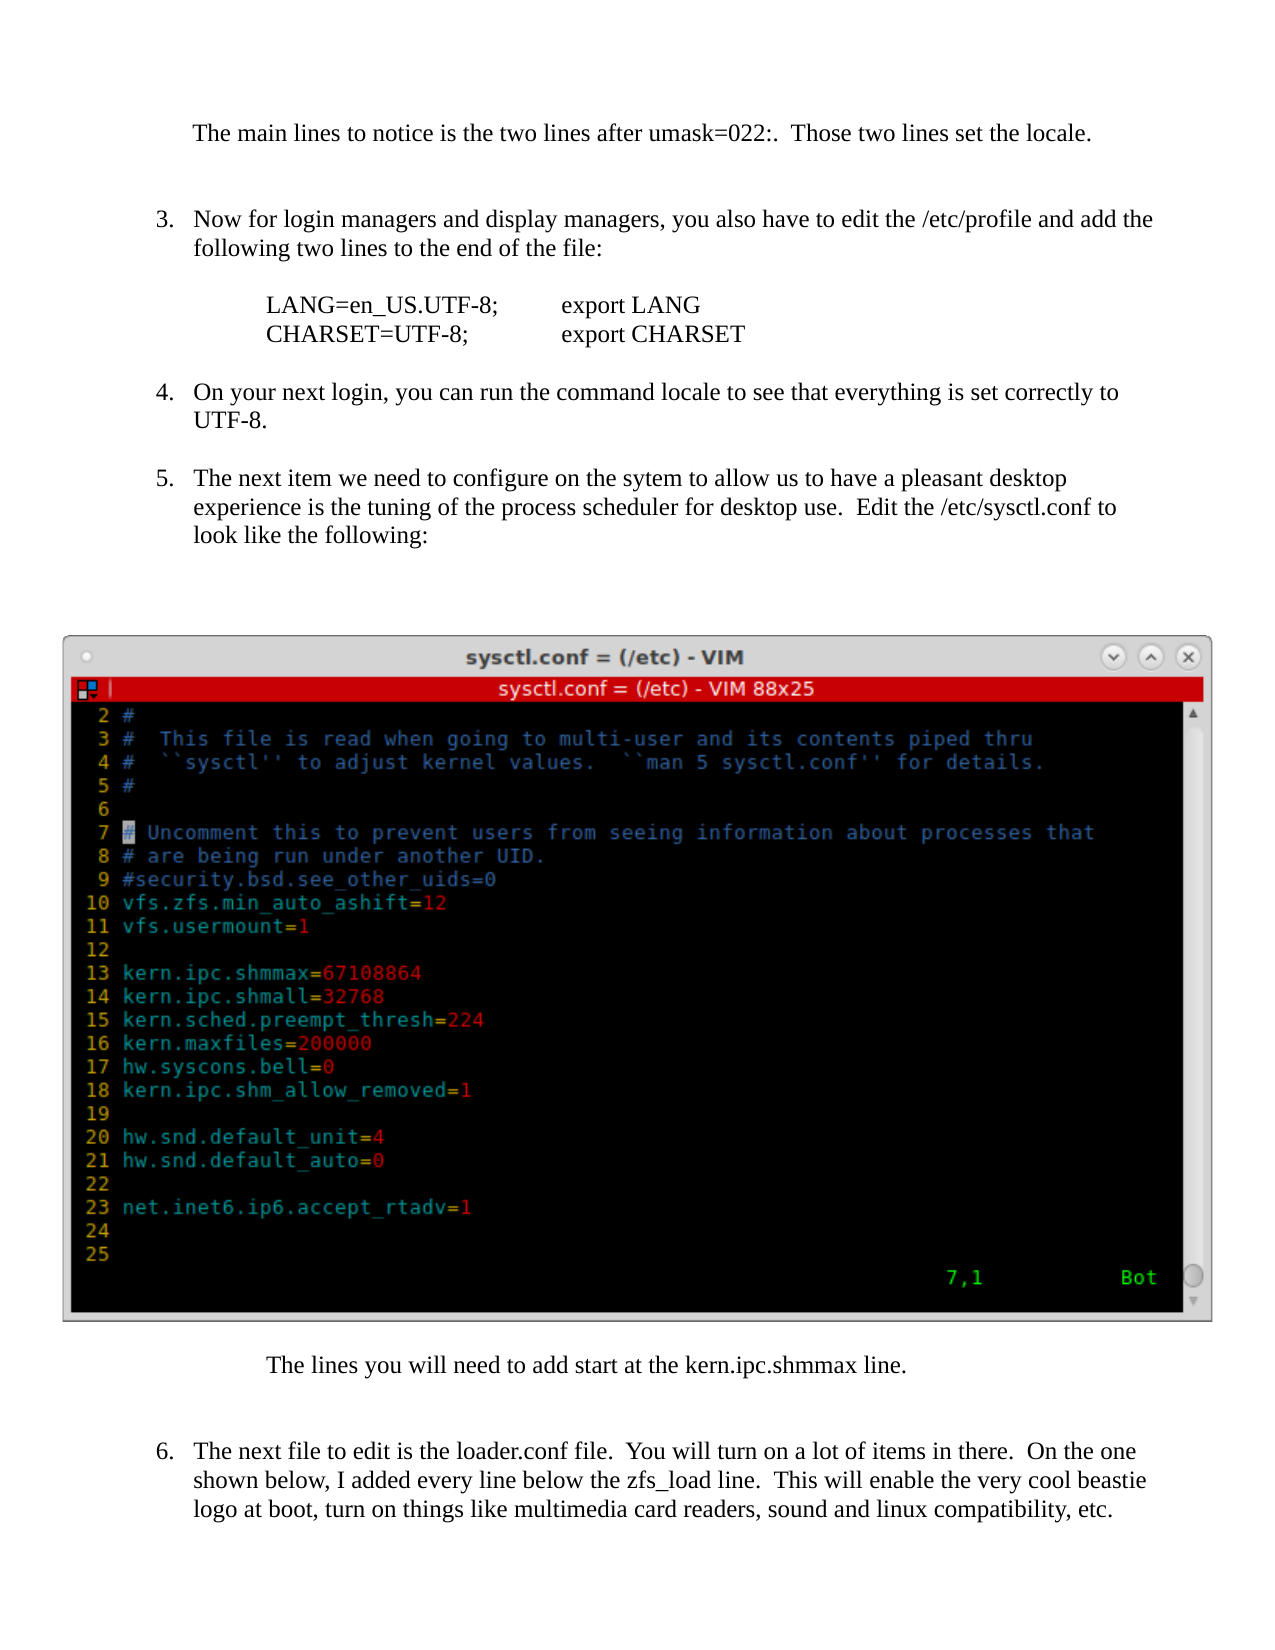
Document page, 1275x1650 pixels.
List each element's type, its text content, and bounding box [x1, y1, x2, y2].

list Now for login managers and display managers, you also have to edit the /etc/profile and add the following two lines to the end of the file: [156, 204, 1157, 262]
list The next file to edit is the loader.conf file. You will turn on a lot of items in there. On the one shown below, I added every line below the zfs_load line. This will enable the very cool beastie logo at boot, turn on things like multimedia card readers, sound and linux compatibility, etc. [156, 1436, 1157, 1522]
text LANG=en_US.UTF-8; export LANG [118, 291, 1157, 319]
text The lines you will need to add start at the kern.ipc.shmmax line. [118, 1350, 1157, 1379]
text CHARSET=UTF-8; export CHARSET [118, 319, 1157, 348]
list On your next login, you can run the command locale to see that everything is set correctly to UTF-8. [156, 377, 1157, 434]
text The main lines to notice is the two lines after umask=022:. Those two lines set the locale. [118, 118, 1157, 147]
list The next item we need to configure on the sytem to allow us to have a pleasant desktop experience is the tuning of the process scheduler for desktop use. Edit the /etc/sysctl.conf to look like the following: [156, 463, 1157, 549]
picture [62, 635, 1213, 1322]
